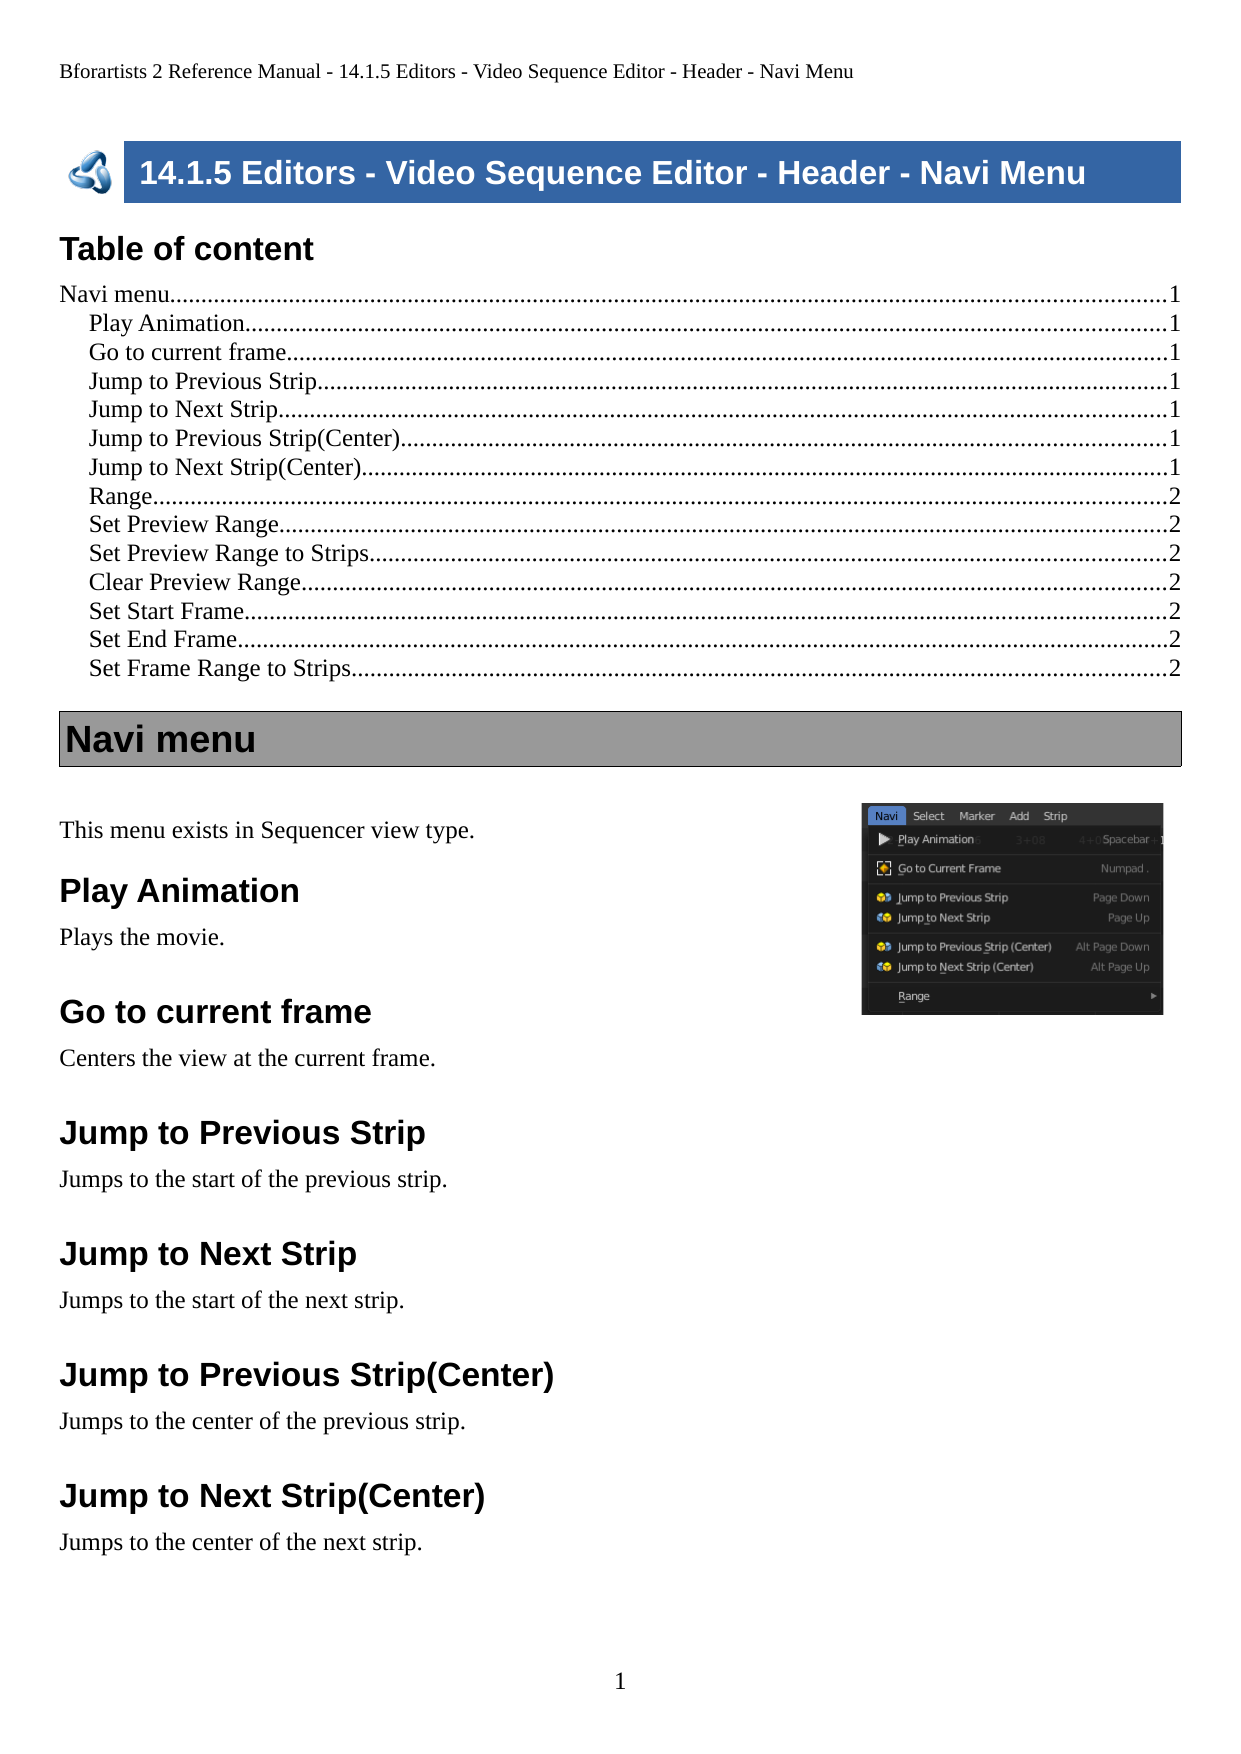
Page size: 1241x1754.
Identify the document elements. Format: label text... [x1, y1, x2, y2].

text Jump to Next Strip 1 [88, 394, 1181, 423]
subtitle Go to current frame [59, 991, 1181, 1030]
subtitle [1164, 870, 1181, 909]
subtitle Jump to Next Strip(Center) [59, 1476, 1181, 1514]
text Set Start Frame 2 [88, 596, 1181, 624]
text Jumps to the start of the previous strip. [59, 1164, 1181, 1192]
text Plays the movie. [59, 922, 861, 950]
text Range 2 [88, 481, 1181, 509]
subtitle Jump to Previous Strip(Center) [59, 1354, 1181, 1393]
text Centers the view at the current frame. [59, 1043, 1181, 1071]
table_header Navi menu [60, 712, 1181, 766]
text Jump to Next Strip(Center) 1 [88, 452, 1181, 481]
text Play Animation 1 [88, 308, 1181, 337]
subtitle Jump to Previous Strip [59, 1112, 1181, 1151]
text Set Frame Range to Strips 2 [88, 653, 1181, 682]
text This menu exists in Sequencer view type. [59, 815, 861, 844]
text Go to current frame 1 [88, 337, 1181, 366]
picture [65, 147, 114, 197]
text Jump to Previous Strip 1 [88, 366, 1181, 394]
text Navi menu 1 [59, 279, 1181, 308]
text Jump to Previous Strip(Center) 1 [88, 423, 1181, 452]
text Jumps to the start of the next strip. [59, 1285, 1181, 1313]
table_header [59, 141, 124, 203]
text Set Preview Range 2 [88, 509, 1181, 538]
table_header 14.1.5 Editors - Video Sequence Editor - Header - Navi Menu [124, 141, 1181, 203]
text [1164, 922, 1181, 950]
subtitle Play Animation [59, 870, 861, 909]
text Jumps to the center of the next strip. [59, 1527, 1181, 1556]
subtitle Jump to Next Strip [59, 1233, 1181, 1272]
picture [861, 803, 1164, 1015]
subtitle Table of content [59, 228, 1181, 267]
text Clear Preview Range 2 [88, 567, 1181, 596]
text Set End Frame 2 [88, 624, 1181, 653]
text Jumps to the center of the previous strip. [59, 1406, 1181, 1434]
text Set Preview Range to Strips 2 [88, 538, 1181, 567]
